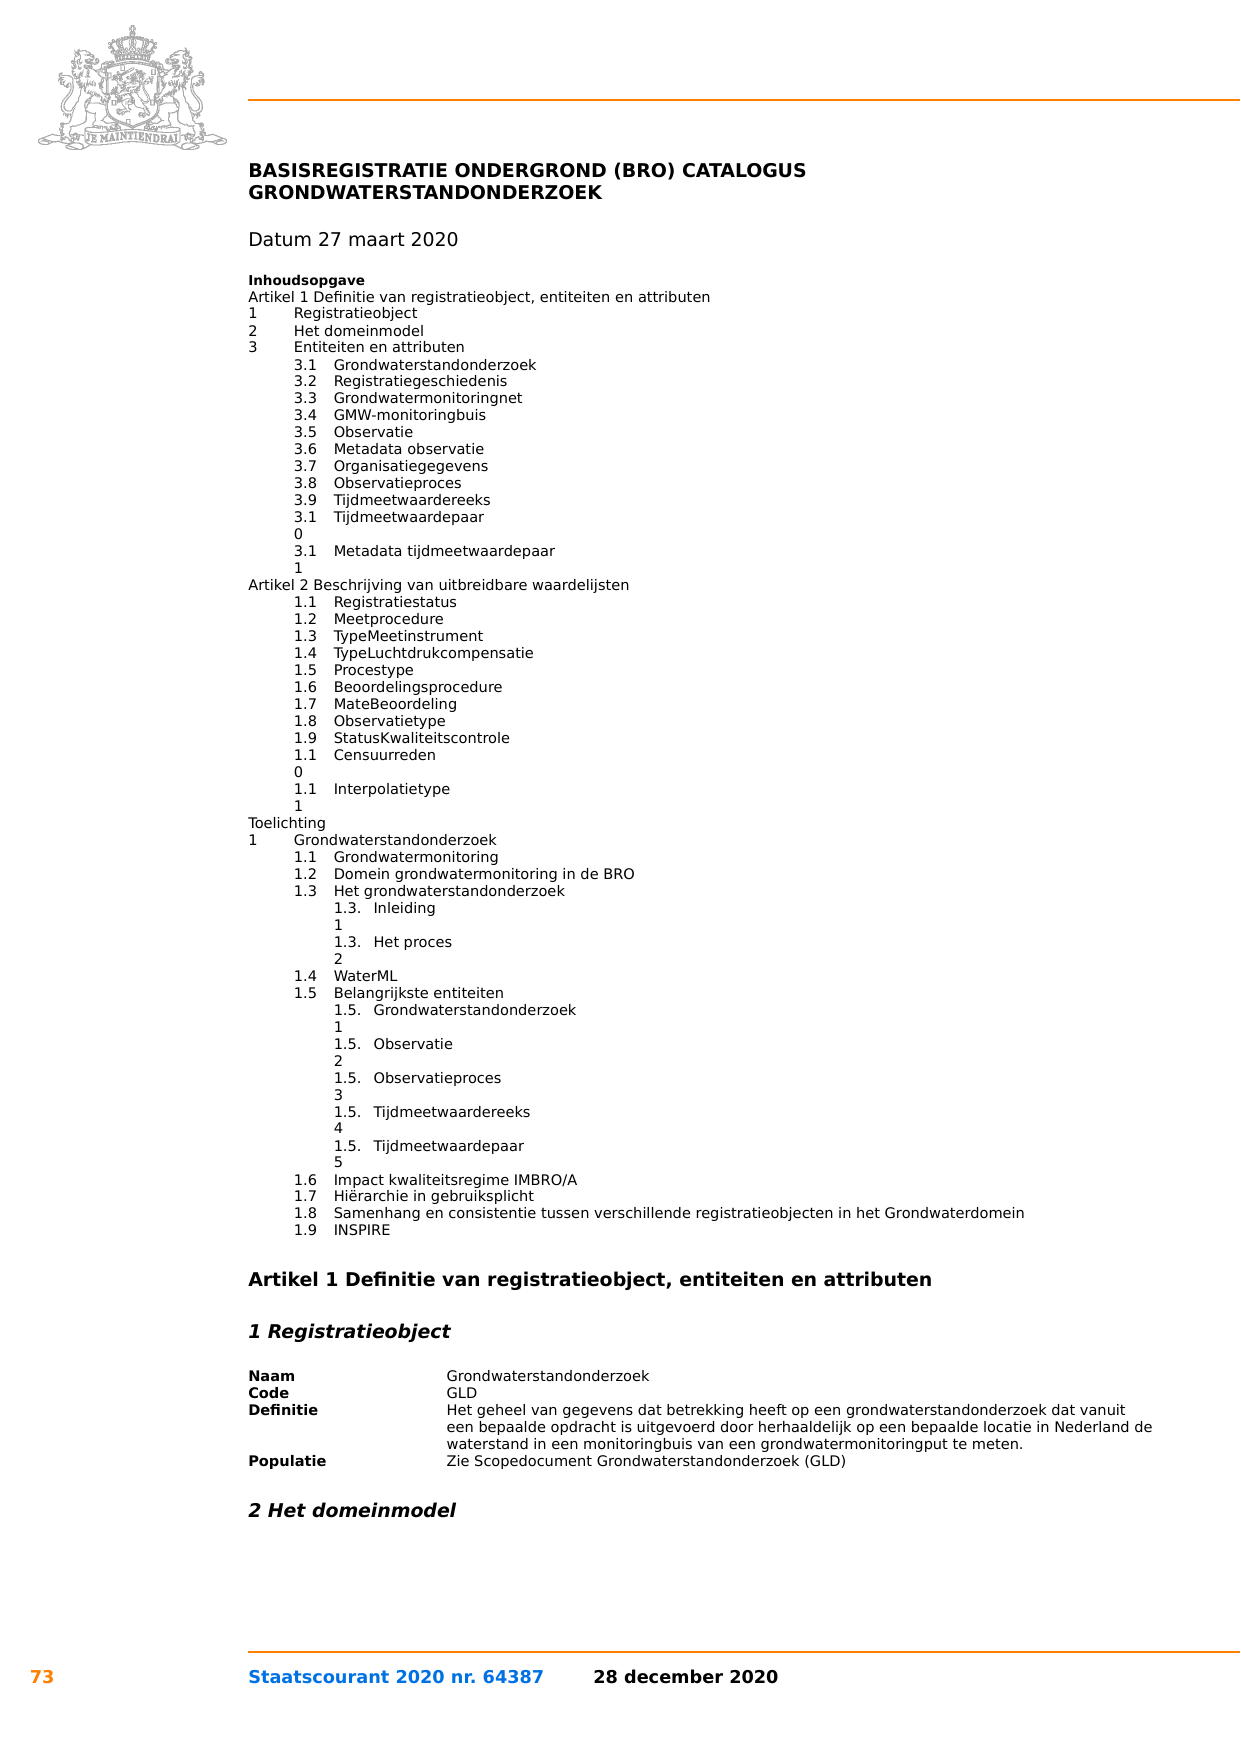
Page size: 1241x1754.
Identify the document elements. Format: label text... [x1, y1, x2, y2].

table_cell [248, 373, 288, 390]
table_cell Inleiding [368, 900, 1163, 934]
table_cell Code [248, 1385, 440, 1402]
table_cell Grondwatermonitoringnet [328, 390, 1163, 407]
table_cell [248, 866, 288, 883]
table_cell 1.2 [288, 611, 328, 628]
table_cell [248, 475, 288, 492]
subtitle BASISREGISTRATIE ONDERGROND (BRO) CATALOGUS GRONDWATERSTANDONDERZOEK [248, 160, 1163, 204]
table_cell Interpolatietype [328, 781, 1163, 815]
table_cell Populatie [248, 1453, 440, 1470]
table_cell TypeMeetinstrument [328, 628, 1163, 645]
table_cell 1.9 [288, 1222, 328, 1239]
table_cell Registratieobject [288, 305, 1163, 322]
table_cell Domein grondwatermonitoring in de BRO [328, 866, 1163, 883]
table_header Naam [248, 1368, 440, 1385]
table_cell [248, 849, 288, 866]
table_cell 1.3 [288, 628, 328, 645]
table_cell Belangrijkste entiteiten [328, 985, 1163, 1002]
table_cell 3.4 [288, 407, 328, 424]
table_cell Artikel 1 Definitie van registratieobject, entiteiten en attributen [248, 289, 1163, 305]
table_cell StatusKwaliteitscontrole [328, 730, 1163, 747]
table_cell Toelichting [248, 815, 1163, 832]
table_cell [248, 543, 288, 577]
table_cell [288, 934, 328, 968]
table_cell 1.3 [288, 883, 328, 900]
table_cell 3.8 [288, 475, 328, 492]
table_cell Observatieproces [368, 1070, 1163, 1103]
table_cell 3.6 [288, 441, 328, 458]
table_cell [248, 985, 288, 1002]
table_cell [248, 645, 288, 662]
table_cell 3.5 [288, 424, 328, 441]
table_cell 1.7 [288, 1188, 328, 1205]
table_cell [248, 934, 288, 968]
table_cell [288, 1138, 328, 1171]
table_cell Grondwaterstandonderzoek [288, 832, 1163, 849]
table_cell 1.5.3 [328, 1070, 367, 1103]
table_cell 1 [248, 305, 288, 322]
table_cell [248, 1070, 288, 1103]
table_cell 3.1 [288, 356, 328, 373]
table_cell Observatieproces [328, 475, 1163, 492]
table_cell Procestype [328, 662, 1163, 679]
table_cell 1.5.5 [328, 1138, 367, 1171]
table_cell [288, 1070, 328, 1103]
table_cell [248, 628, 288, 645]
table_cell Impact kwaliteitsregime IMBRO/A [328, 1171, 1163, 1188]
table_cell [248, 424, 288, 441]
text Datum 27 maart 2020 [248, 229, 1163, 251]
table_cell 1.8 [288, 713, 328, 730]
table_cell MateBeoordeling [328, 696, 1163, 713]
table_cell 1.1 [288, 849, 328, 866]
table_cell [248, 611, 288, 628]
table_cell Metadata tijdmeetwaardepaar [328, 543, 1163, 577]
table_cell 1.9 [288, 730, 328, 747]
table_cell 1.3.2 [328, 934, 367, 968]
table_cell 1.6 [288, 1171, 328, 1188]
table_cell 1.4 [288, 968, 328, 984]
table_cell [248, 1138, 288, 1171]
table_cell 3.7 [288, 458, 328, 475]
table_cell [288, 1036, 328, 1069]
table_cell [248, 713, 288, 730]
table_cell 1 [248, 832, 288, 849]
table_cell 1.1 [288, 594, 328, 611]
table_cell Tijdmeetwaardereeks [328, 492, 1163, 509]
table_cell [248, 781, 288, 815]
table_cell Het proces [368, 934, 1163, 968]
table_cell Grondwaterstandonderzoek [368, 1002, 1163, 1036]
table_cell [248, 441, 288, 458]
table_cell [248, 407, 288, 424]
table_cell [248, 1036, 288, 1069]
table_cell Definitie [248, 1402, 440, 1453]
table_cell 1.5 [288, 985, 328, 1002]
table_cell 1.5.1 [328, 1002, 367, 1036]
table_cell [248, 1205, 288, 1222]
table_cell 3.2 [288, 373, 328, 390]
table_cell Artikel 2 Beschrijving van uitbreidbare waardelijsten [248, 577, 1163, 594]
table_cell 1.7 [288, 696, 328, 713]
table_cell Registratiestatus [328, 594, 1163, 611]
table_cell [248, 594, 288, 611]
table_cell Censuurreden [328, 747, 1163, 781]
subtitle Artikel 1 Definitie van registratieobject, entiteiten en attributen [248, 1269, 1163, 1291]
table_cell Samenhang en consistentie tussen verschillende registratieobjecten in het Grondwaterdomein [328, 1205, 1163, 1222]
table_cell 1.10 [288, 747, 328, 781]
table_cell [288, 1002, 328, 1036]
table_cell [248, 968, 288, 984]
table_cell [248, 509, 288, 543]
table_cell [248, 458, 288, 475]
table_cell Grondwaterstandonderzoek Registratiegeschiedenis [328, 356, 1163, 390]
table_cell [248, 492, 288, 509]
table_cell Tijdmeetwaardepaar [368, 1138, 1163, 1171]
table_cell [248, 883, 288, 900]
table_cell Tijdmeetwaardepaar [328, 509, 1163, 543]
table_cell 1.2 [288, 866, 328, 883]
table_cell [248, 662, 288, 679]
table_cell Observatie [328, 424, 1163, 441]
table_cell Metadata observatie [328, 441, 1163, 458]
table_cell Organisatiegegevens [328, 458, 1163, 475]
table_cell 2 [248, 323, 288, 339]
table_cell [248, 356, 288, 373]
table_cell [248, 1104, 288, 1137]
table_cell 1.5 [288, 662, 328, 679]
table_cell 1.6 [288, 679, 328, 696]
table_cell 3.3 [288, 390, 328, 407]
table_cell [248, 747, 288, 781]
table_header Grondwaterstandonderzoek [440, 1368, 1163, 1385]
table_cell Beoordelingsprocedure [328, 679, 1163, 696]
table_cell [248, 696, 288, 713]
table_cell 3.9 [288, 492, 328, 509]
subtitle 1 Registratieobject [248, 1321, 1163, 1343]
table_cell Tijdmeetwaardereeks [368, 1104, 1163, 1137]
table_cell 1.3.1 [328, 900, 367, 934]
table_cell [248, 1002, 288, 1036]
table_cell Entiteiten en attributen [288, 339, 1163, 356]
table_cell 1.5.2 [328, 1036, 367, 1069]
table_cell GMW-monitoringbuis [328, 407, 1163, 424]
table_cell [248, 900, 288, 934]
table_cell [288, 900, 328, 934]
table_cell [248, 390, 288, 407]
table_cell [248, 730, 288, 747]
table_cell Observatie [368, 1036, 1163, 1069]
table_cell Het geheel van gegevens dat betrekking heeft op een grondwaterstandonderzoek dat vanuit een bepaalde opdracht is uitgevoerd door herhaaldelijk op een bepaalde locatie in Nederland de waterstand in een monitoringbuis van een grondwatermonitoringput te meten. [440, 1402, 1163, 1453]
table_cell WaterML [328, 968, 1163, 984]
table_cell 1.5.4 [328, 1104, 367, 1137]
table_cell [288, 1104, 328, 1137]
table_cell TypeLuchtdrukcompensatie [328, 645, 1163, 662]
table_cell Zie Scopedocument Grondwaterstandonderzoek (GLD) [440, 1453, 1163, 1470]
table_cell [248, 1222, 288, 1239]
table_cell 3.10 [288, 509, 328, 543]
picture [38, 25, 227, 150]
subtitle 2 Het domeinmodel [248, 1500, 1163, 1522]
table_cell 3 [248, 339, 288, 356]
table_cell 1.4 [288, 645, 328, 662]
table_cell INSPIRE [328, 1222, 1163, 1239]
table_header Inhoudsopgave [248, 273, 1163, 288]
table_cell 1.8 [288, 1205, 328, 1222]
table_cell Het domeinmodel [288, 323, 1163, 339]
table_cell Het grondwaterstandonderzoek [328, 883, 1163, 900]
table_cell Observatietype [328, 713, 1163, 730]
table_cell Hiërarchie in gebruiksplicht [328, 1188, 1163, 1205]
table_cell [248, 1188, 288, 1205]
table_cell Grondwatermonitoring [328, 849, 1163, 866]
table_cell 3.11 [288, 543, 328, 577]
table_cell [248, 1171, 288, 1188]
table_cell Meetprocedure [328, 611, 1163, 628]
table_cell 1.11 [288, 781, 328, 815]
table_cell GLD [440, 1385, 1163, 1402]
table_cell [248, 679, 288, 696]
